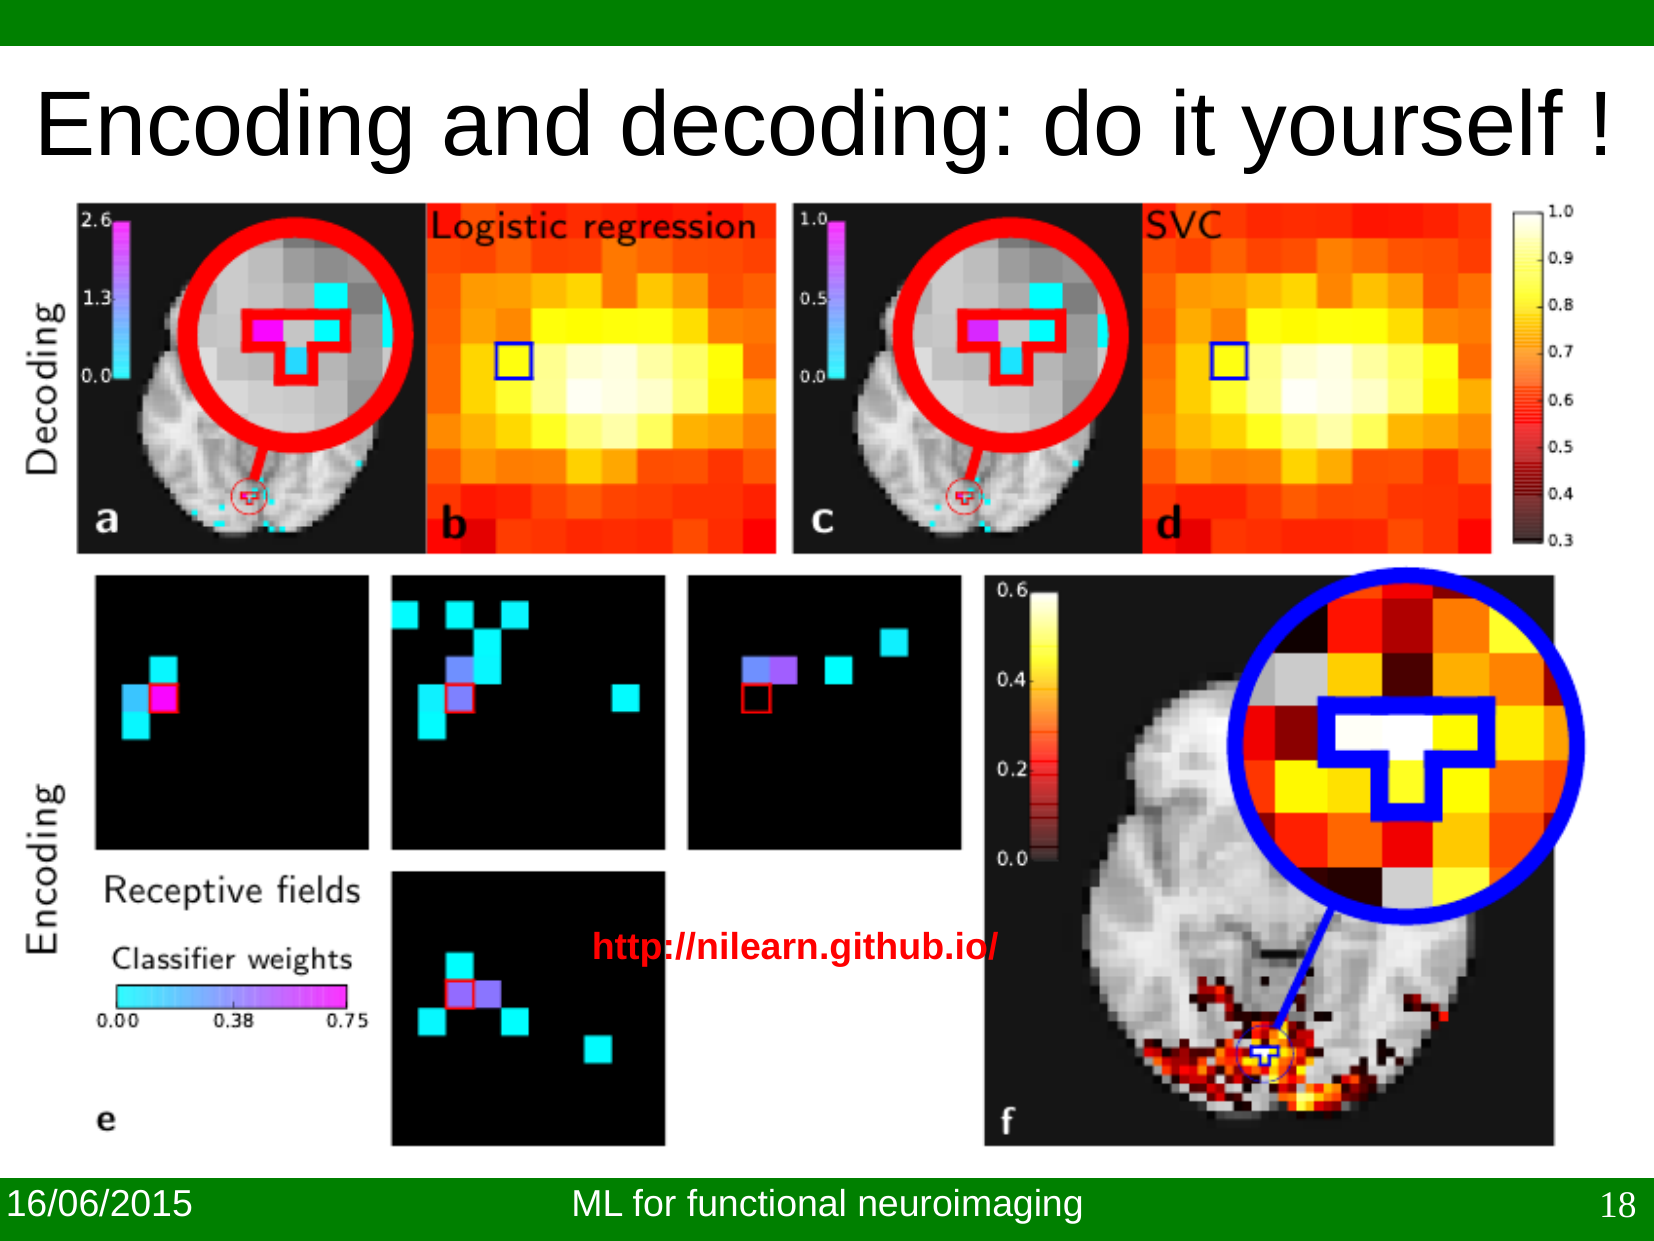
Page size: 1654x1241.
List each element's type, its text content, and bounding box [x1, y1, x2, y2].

picture [5, 188, 1595, 1164]
title Encoding and decoding: do it yourself ! [30, 19, 1621, 227]
text_box http://nilearn.github.io/ [577, 918, 1021, 976]
